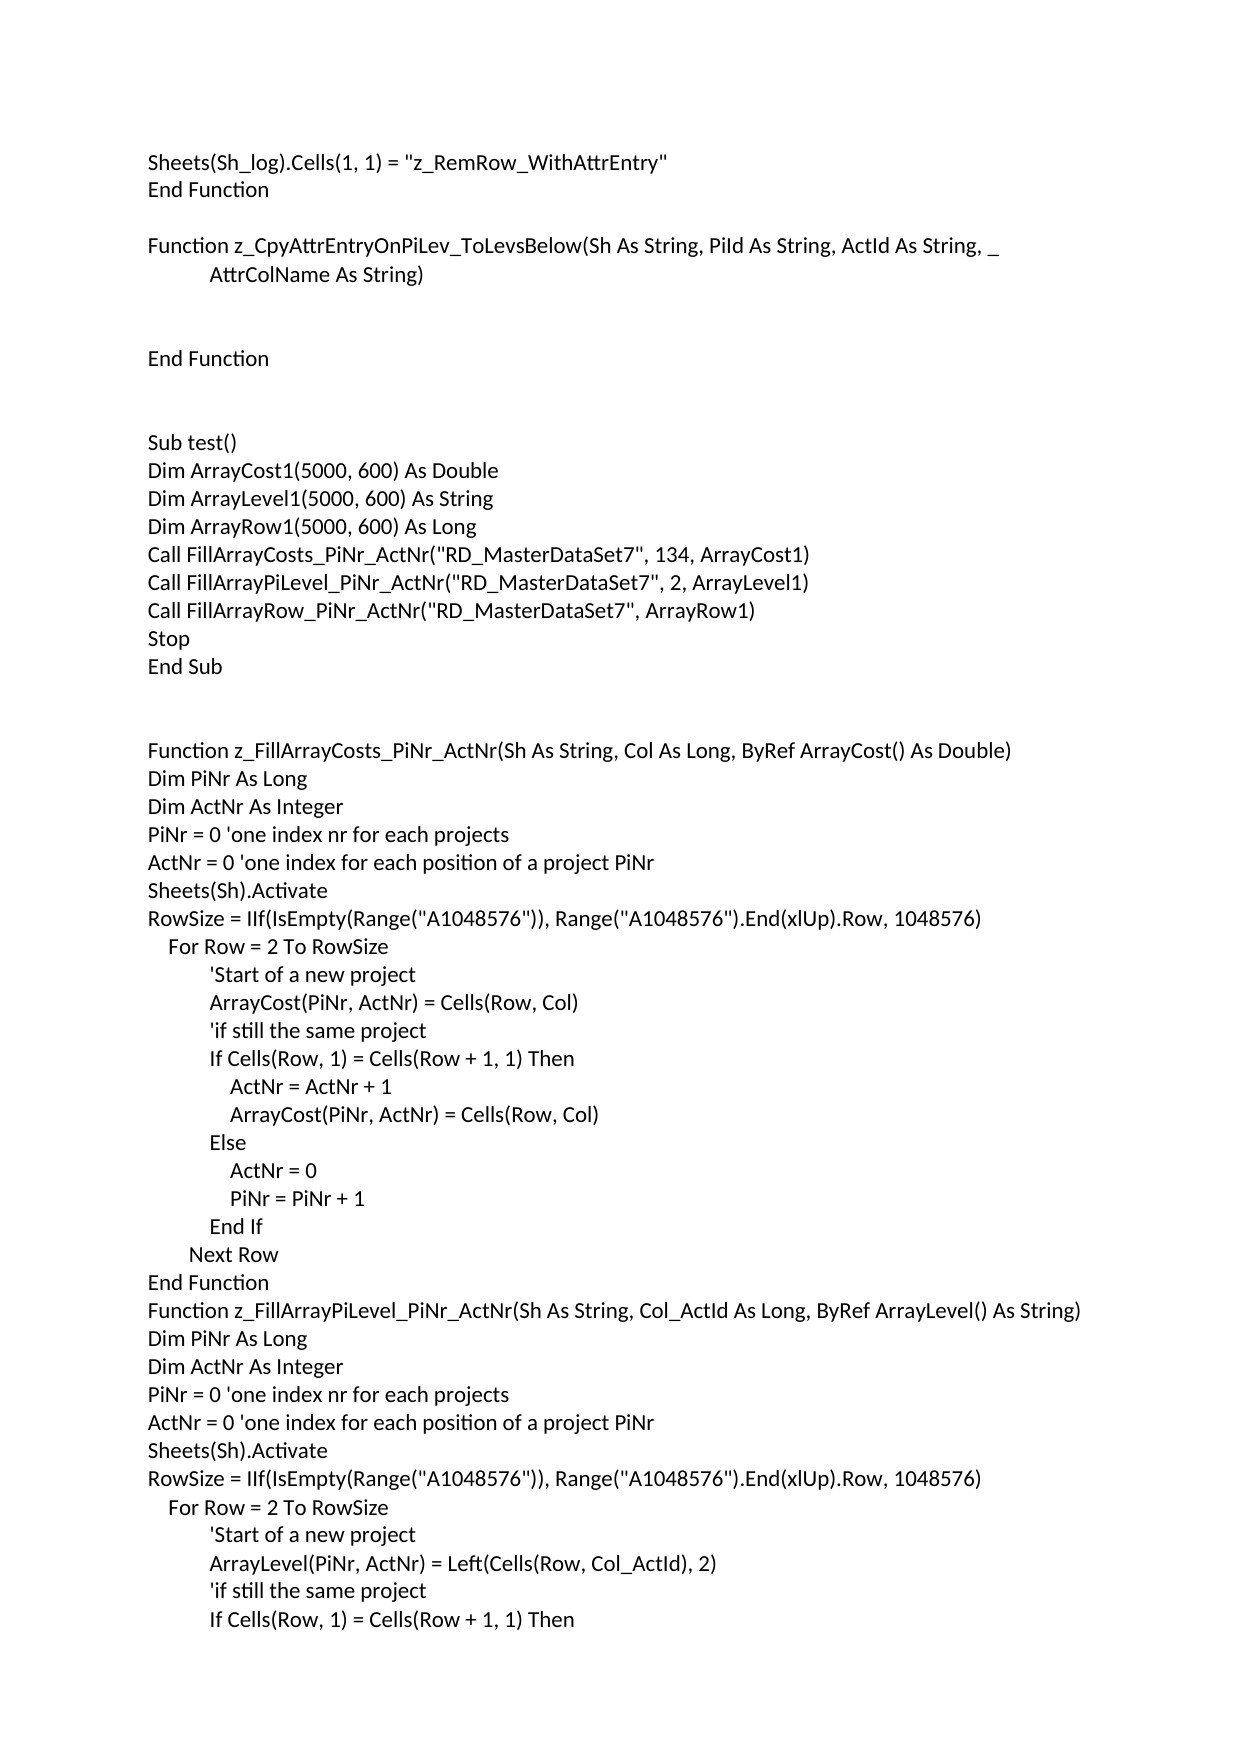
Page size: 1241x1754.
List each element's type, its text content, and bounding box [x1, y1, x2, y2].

text For Row = 2 To RowSize [148, 1493, 1093, 1521]
text If Cells(Row, 1) = Cells(Row + 1, 1) Then [148, 1044, 1093, 1072]
text Else [148, 1128, 1093, 1156]
text ActNr = ActNr + 1 [148, 1072, 1093, 1100]
text ActNr = 0 'one index for each position of a project PiNr [148, 848, 1093, 876]
text Dim PiNr As Long [148, 1324, 1093, 1352]
text Sheets(Sh).Activate [148, 876, 1093, 904]
text Dim ArrayCost1(5000, 600) As Double [148, 456, 1093, 484]
text 'Start of a new project [148, 1521, 1093, 1549]
text Dim ArrayLevel1(5000, 600) As String [148, 484, 1093, 512]
text ActNr = 0 [148, 1156, 1093, 1184]
text RowSize = IIf(IsEmpty(Range("A1048576")), Range("A1048576").End(xlUp).Row, 1048576) [148, 1464, 1093, 1493]
text If Cells(Row, 1) = Cells(Row + 1, 1) Then [148, 1605, 1093, 1633]
text Next Row [148, 1240, 1093, 1268]
text 'if still the same project [148, 1016, 1093, 1044]
text Call FillArrayRow_PiNr_ActNr("RD_MasterDataSet7", ArrayRow1) [148, 596, 1093, 624]
text PiNr = 0 'one index nr for each projects [148, 1381, 1093, 1408]
text ArrayCost(PiNr, ActNr) = Cells(Row, Col) [148, 988, 1093, 1016]
text For Row = 2 To RowSize [148, 932, 1093, 960]
text Sheets(Sh).Activate [148, 1437, 1093, 1464]
text End Function [148, 176, 1093, 204]
text 'if still the same project [148, 1577, 1093, 1605]
text PiNr = 0 'one index nr for each projects [148, 820, 1093, 848]
text End Sub [148, 652, 1093, 680]
text Dim ActNr As Integer [148, 1352, 1093, 1381]
text Dim PiNr As Long [148, 764, 1093, 792]
text End Function [148, 1268, 1093, 1296]
text Function z_FillArrayCosts_PiNr_ActNr(Sh As String, Col As Long, ByRef ArrayCost() As Double) [148, 736, 1093, 764]
text PiNr = PiNr + 1 [148, 1184, 1093, 1212]
text ActNr = 0 'one index for each position of a project PiNr [148, 1408, 1093, 1437]
text Dim ActNr As Integer [148, 792, 1093, 820]
text Call FillArrayCosts_PiNr_ActNr("RD_MasterDataSet7", 134, ArrayCost1) [148, 540, 1093, 568]
text AttrColName As String) [148, 260, 1093, 288]
text Sheets(Sh_log).Cells(1, 1) = "z_RemRow_WithAttrEntry" [148, 148, 1093, 176]
text 'Start of a new project [148, 960, 1093, 988]
text Call FillArrayPiLevel_PiNr_ActNr("RD_MasterDataSet7", 2, ArrayLevel1) [148, 568, 1093, 596]
text Stop [148, 624, 1093, 652]
text End Function [148, 344, 1093, 372]
text End If [148, 1212, 1093, 1240]
text Function z_FillArrayPiLevel_PiNr_ActNr(Sh As String, Col_ActId As Long, ByRef ArrayLevel() As String) [148, 1296, 1093, 1324]
text Sub test() [148, 428, 1093, 456]
text RowSize = IIf(IsEmpty(Range("A1048576")), Range("A1048576").End(xlUp).Row, 1048576) [148, 904, 1093, 932]
text Function z_CpyAttrEntryOnPiLev_ToLevsBelow(Sh As String, PiId As String, ActId As String, _ [148, 232, 1093, 260]
text ArrayLevel(PiNr, ActNr) = Left(Cells(Row, Col_ActId), 2) [148, 1549, 1093, 1577]
text Dim ArrayRow1(5000, 600) As Long [148, 512, 1093, 540]
text ArrayCost(PiNr, ActNr) = Cells(Row, Col) [148, 1100, 1093, 1128]
